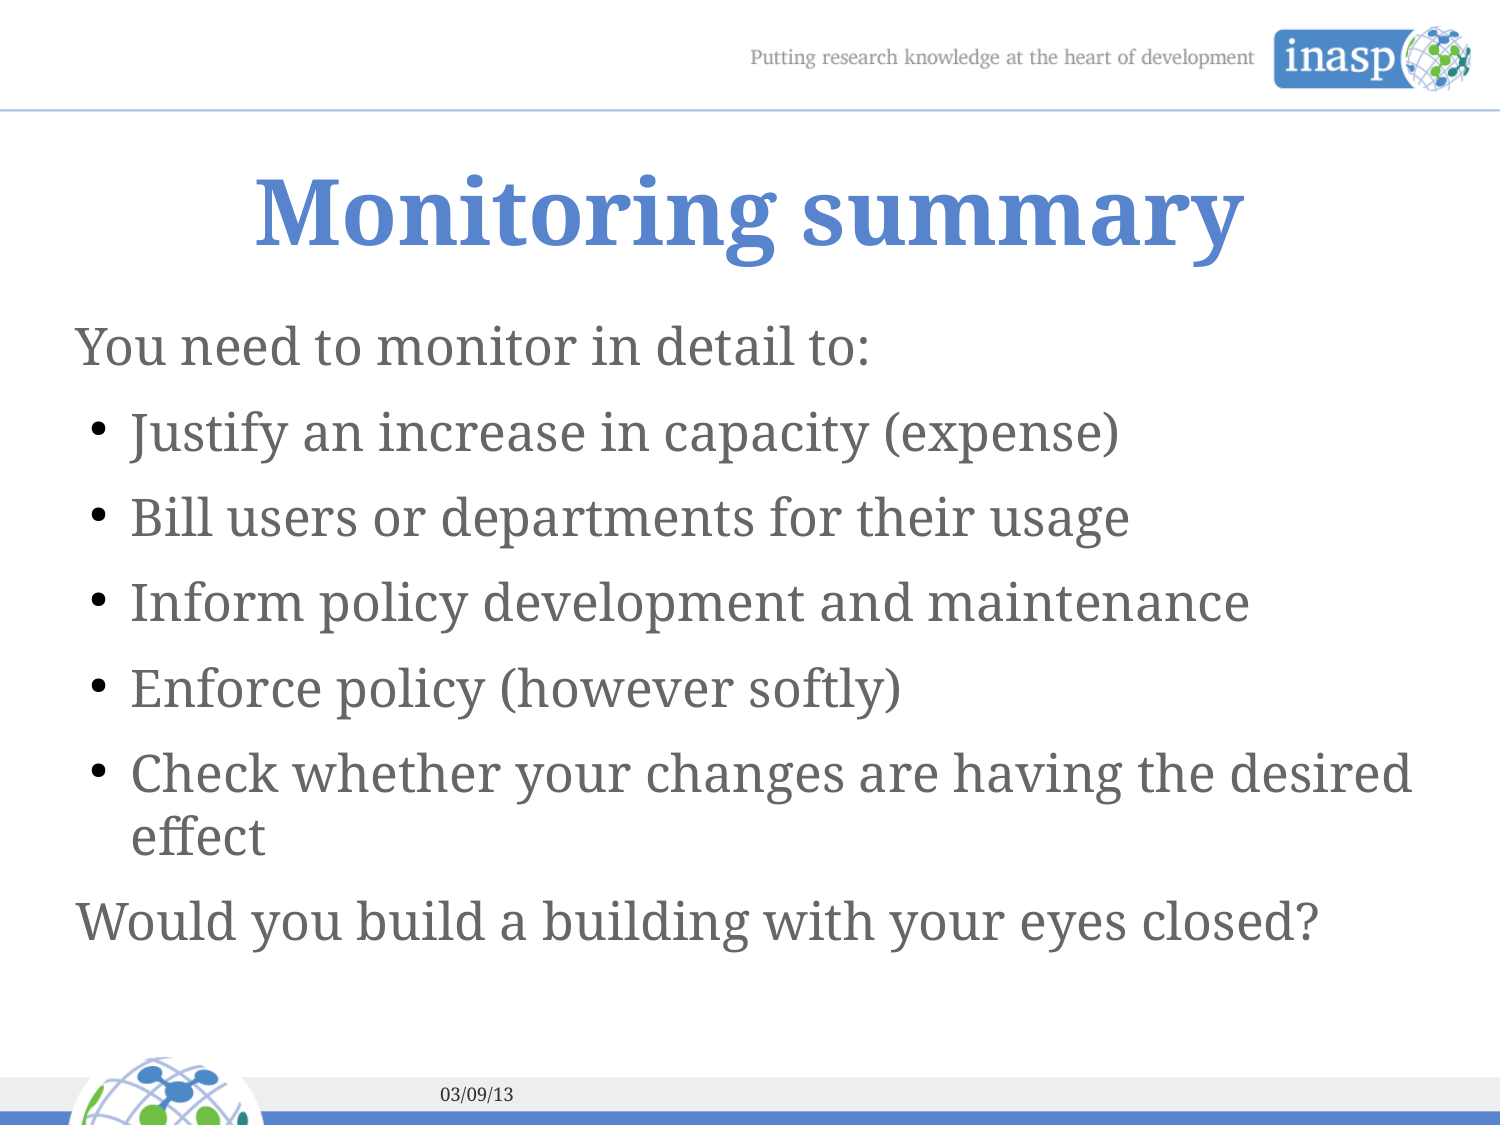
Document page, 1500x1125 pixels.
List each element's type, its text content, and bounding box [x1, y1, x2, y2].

title Monitoring summary [75, 129, 1426, 313]
list You need to monitor in detail to: Justify an increase in capacity (expense) Bill users or departments for their usage Inform policy development and maintenance Enforce policy (however softly) Check whether your changes are having the desired effect Would you build a building with your eyes closed? [75, 313, 1426, 967]
picture [0, 0, 1500, 1125]
